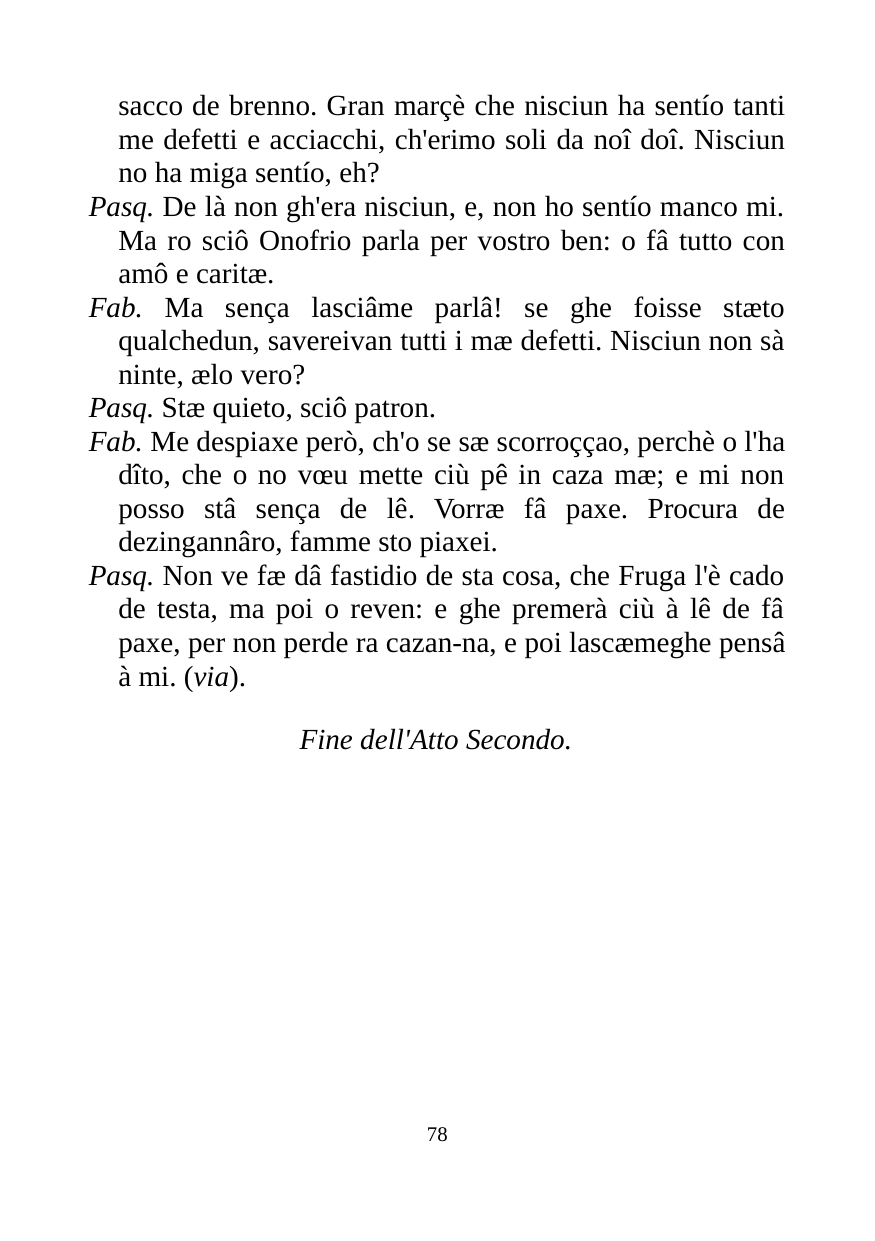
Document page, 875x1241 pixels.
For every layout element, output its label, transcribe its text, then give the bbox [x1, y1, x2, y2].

text Fab. Me despiaxe però, ch'o se sæ scorroççao, perchè o l'ha dîto, che o no vœu mette ciù pê in caza mæ; e mi non posso stâ sença de lê. Vorræ fâ paxe. Procura de dezingannâro, famme sto piaxei. [88, 424, 786, 558]
text Fab. Ma sença lasciâme parlâ! se ghe foisse stæto qualchedun, savereivan tutti i mæ defetti. Nisciun non sà ninte, ælo vero? [88, 290, 786, 390]
text Pasq. Non ve fæ dâ fastidio de sta cosa, che Fruga l'è cado de testa, ma poi o reven: e ghe premerà ciù à lê de fâ paxe, per non perde ra cazan-na, e poi lascæmeghe pensâ à mi. (via). [88, 558, 786, 692]
text Pasq. De là non gh'era nisciun, e, non ho sentío manco mi. Ma ro sciô Onofrio parla per vostro ben: o fâ tutto con amô e caritæ. [88, 189, 786, 290]
text Fine dell'Atto Secondo. [88, 722, 786, 755]
text sacco de brenno. Gran marçè che nisciun ha sentío tanti me defetti e acciacchi, ch'erimo soli da noî doî. Nisciun no ha miga sentío, eh? [88, 88, 786, 189]
text Pasq. Stæ quieto, sciô patron. [88, 390, 786, 424]
